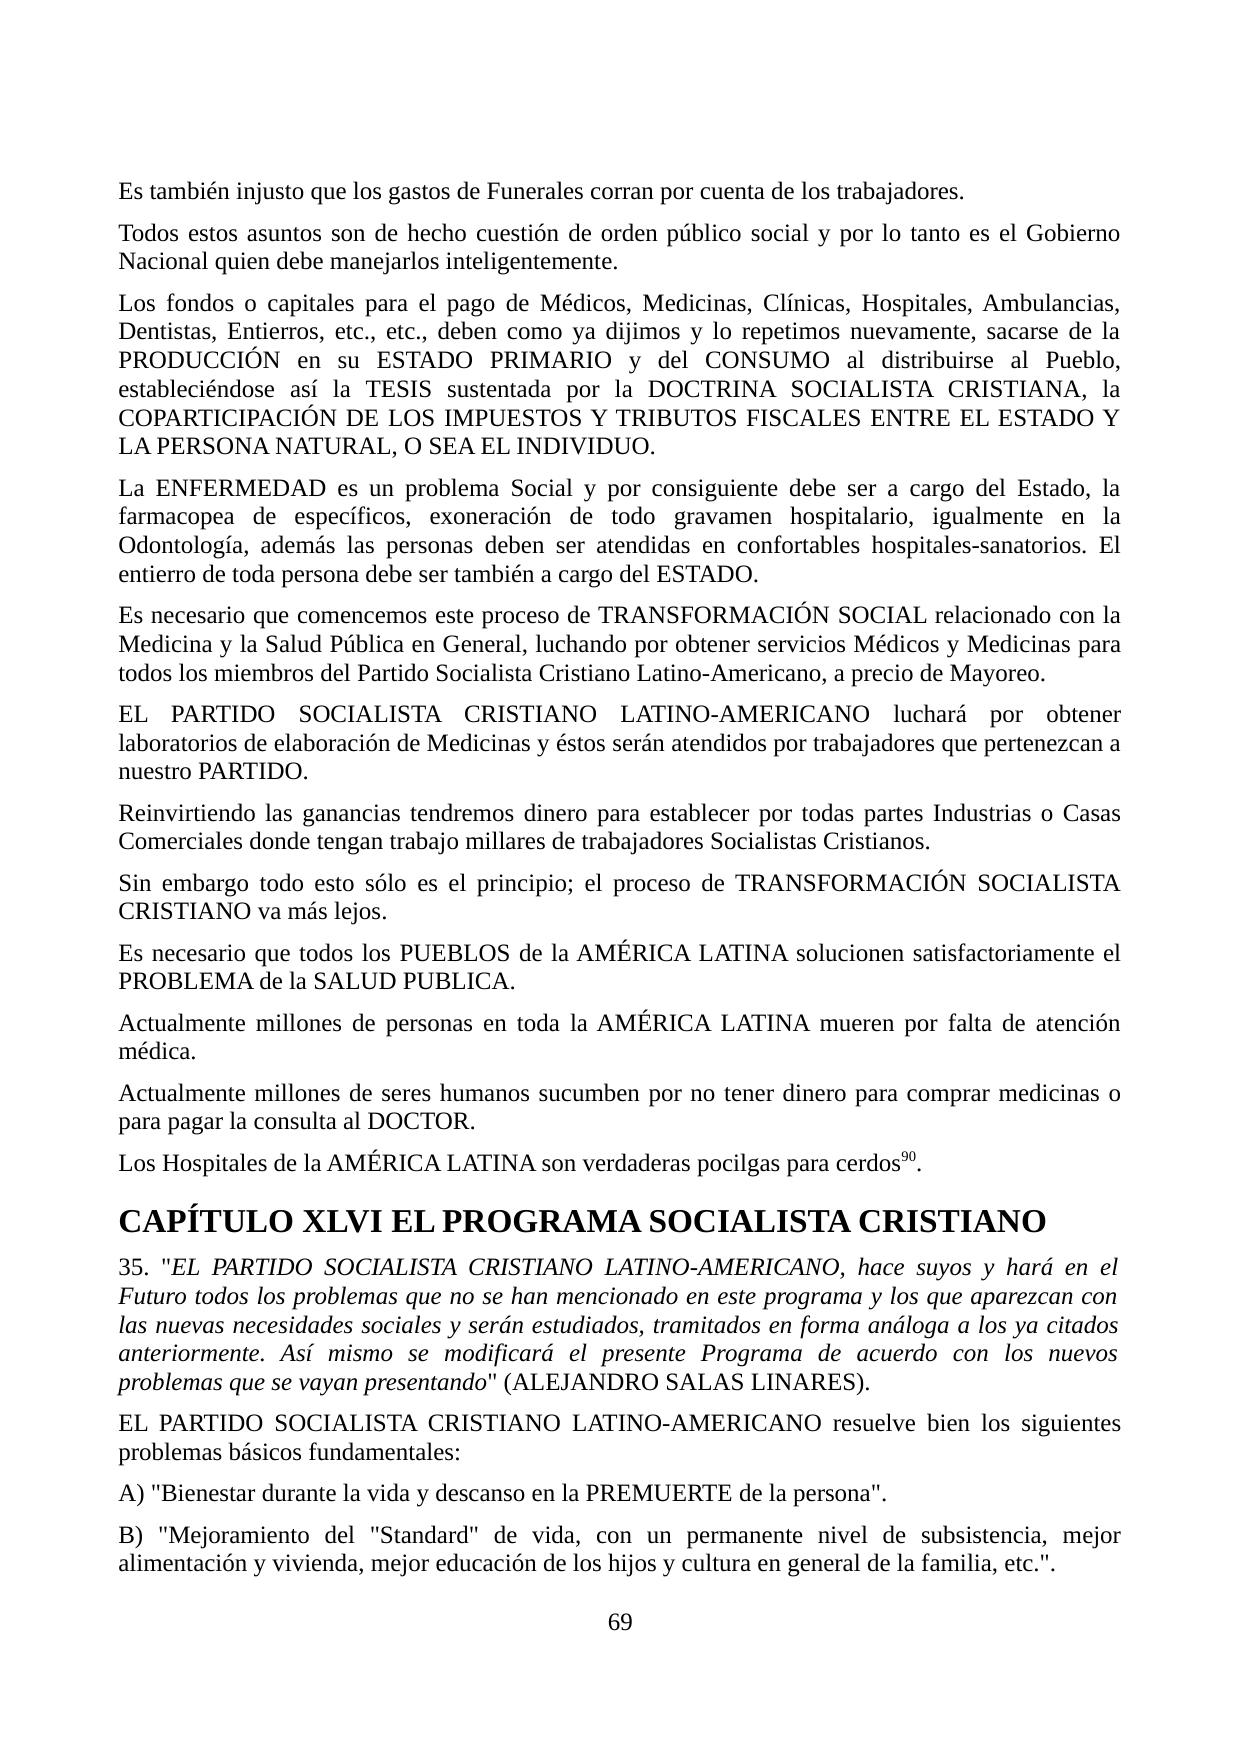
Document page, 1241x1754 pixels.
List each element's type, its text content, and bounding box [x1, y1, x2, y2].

subtitle CAPÍTULO XLVI EL PROGRAMA SOCIALISTA CRISTIANO [118, 1201, 1122, 1240]
text EL PARTIDO SOCIALISTA CRISTIANO LATINO-AMERICANO luchará por obtener laboratorios de elaboración de Medicinas y éstos serán atendidos por trabajadores que pertenezcan a nuestro PARTIDO. [118, 699, 1122, 785]
text Reinvirtiendo las ganancias tendremos dinero para establecer por todas partes Industrias o Casas Comerciales donde tengan trabajo millares de trabajadores Socialistas Cristianos. [118, 798, 1122, 855]
text Es también injusto que los gastos de Funerales corran por cuenta de los trabajadores. [118, 176, 1122, 205]
text 35. "EL PARTIDO SOCIALISTA CRISTIANO LATINO-AMERICANO, hace suyos y hará en el Futuro todos los problemas que no se han mencionado en este programa y los que aparezcan con las nuevas necesidades sociales y serán estudiados, tramitados en forma análoga a los ya citados anteriormente. Así mismo se modificará el presente Programa de acuerdo con los nuevos problemas que se vayan presentando" (ALEJANDRO SALAS LINARES). [118, 1252, 1122, 1396]
text Los Hospitales de la AMÉRICA LATINA son verdaderas pocilgas para cerdos. [118, 1148, 1122, 1176]
text Actualmente millones de seres humanos sucumben por no tener dinero para comprar medicinas o para pagar la consulta al DOCTOR. [118, 1078, 1122, 1135]
text EL PARTIDO SOCIALISTA CRISTIANO LATINO-AMERICANO resuelve bien los siguientes problemas básicos fundamentales: [118, 1408, 1122, 1466]
text La ENFERMEDAD es un problema Social y por consiguiente debe ser a cargo del Estado, la farmacopea de específicos, exoneración de todo gravamen hospitalario, igualmente en la Odontología, además las personas deben ser atendidas en confortables hospitales-sanatorios. El entierro de toda persona debe ser también a cargo del ESTADO. [118, 473, 1122, 588]
text A) "Bienestar durante la vida y descanso en la PREMUERTE de la persona". [118, 1478, 1122, 1507]
text B) "Mejoramiento del "Standard" de vida, con un permanente nivel de subsistencia, mejor alimentación y vivienda, mejor educación de los hijos y cultura en general de la familia, etc.". [118, 1520, 1122, 1577]
text Es necesario que todos los PUEBLOS de la AMÉRICA LATINA solucionen satisfactoriamente el PROBLEMA de la SALUD PUBLICA. [118, 938, 1122, 995]
text Los fondos o capitales para el pago de Médicos, Medicinas, Clínicas, Hospitales, Ambulancias, Dentistas, Entierros, etc., etc., deben como ya dijimos y lo repetimos nuevamente, sacarse de la PRODUCCIÓN en su ESTADO PRIMARIO y del CONSUMO al distribuirse al Pueblo, estableciéndose así la TESIS sustentada por la DOCTRINA SOCIALISTA CRISTIANA, la COPARTICIPACIÓN DE LOS IMPUESTOS Y TRIBUTOS FISCALES ENTRE EL ESTADO Y LA PERSONA NATURAL, O SEA EL INDIVIDUO. [118, 288, 1122, 460]
text Es necesario que comencemos este proceso de TRANSFORMACIÓN SOCIAL relacionado con la Medicina y la Salud Pública en General, luchando por obtener servicios Médicos y Medicinas para todos los miembros del Partido Socialista Cristiano Latino-Americano, a precio de Mayoreo. [118, 600, 1122, 686]
text Sin embargo todo esto sólo es el principio; el proceso de TRANSFORMACIÓN SOCIALISTA CRISTIANO va más lejos. [118, 868, 1122, 925]
text Todos estos asuntos son de hecho cuestión de orden público social y por lo tanto es el Gobierno Nacional quien debe manejarlos inteligentemente. [118, 218, 1122, 275]
text Actualmente millones de personas en toda la AMÉRICA LATINA mueren por falta de atención médica. [118, 1008, 1122, 1065]
